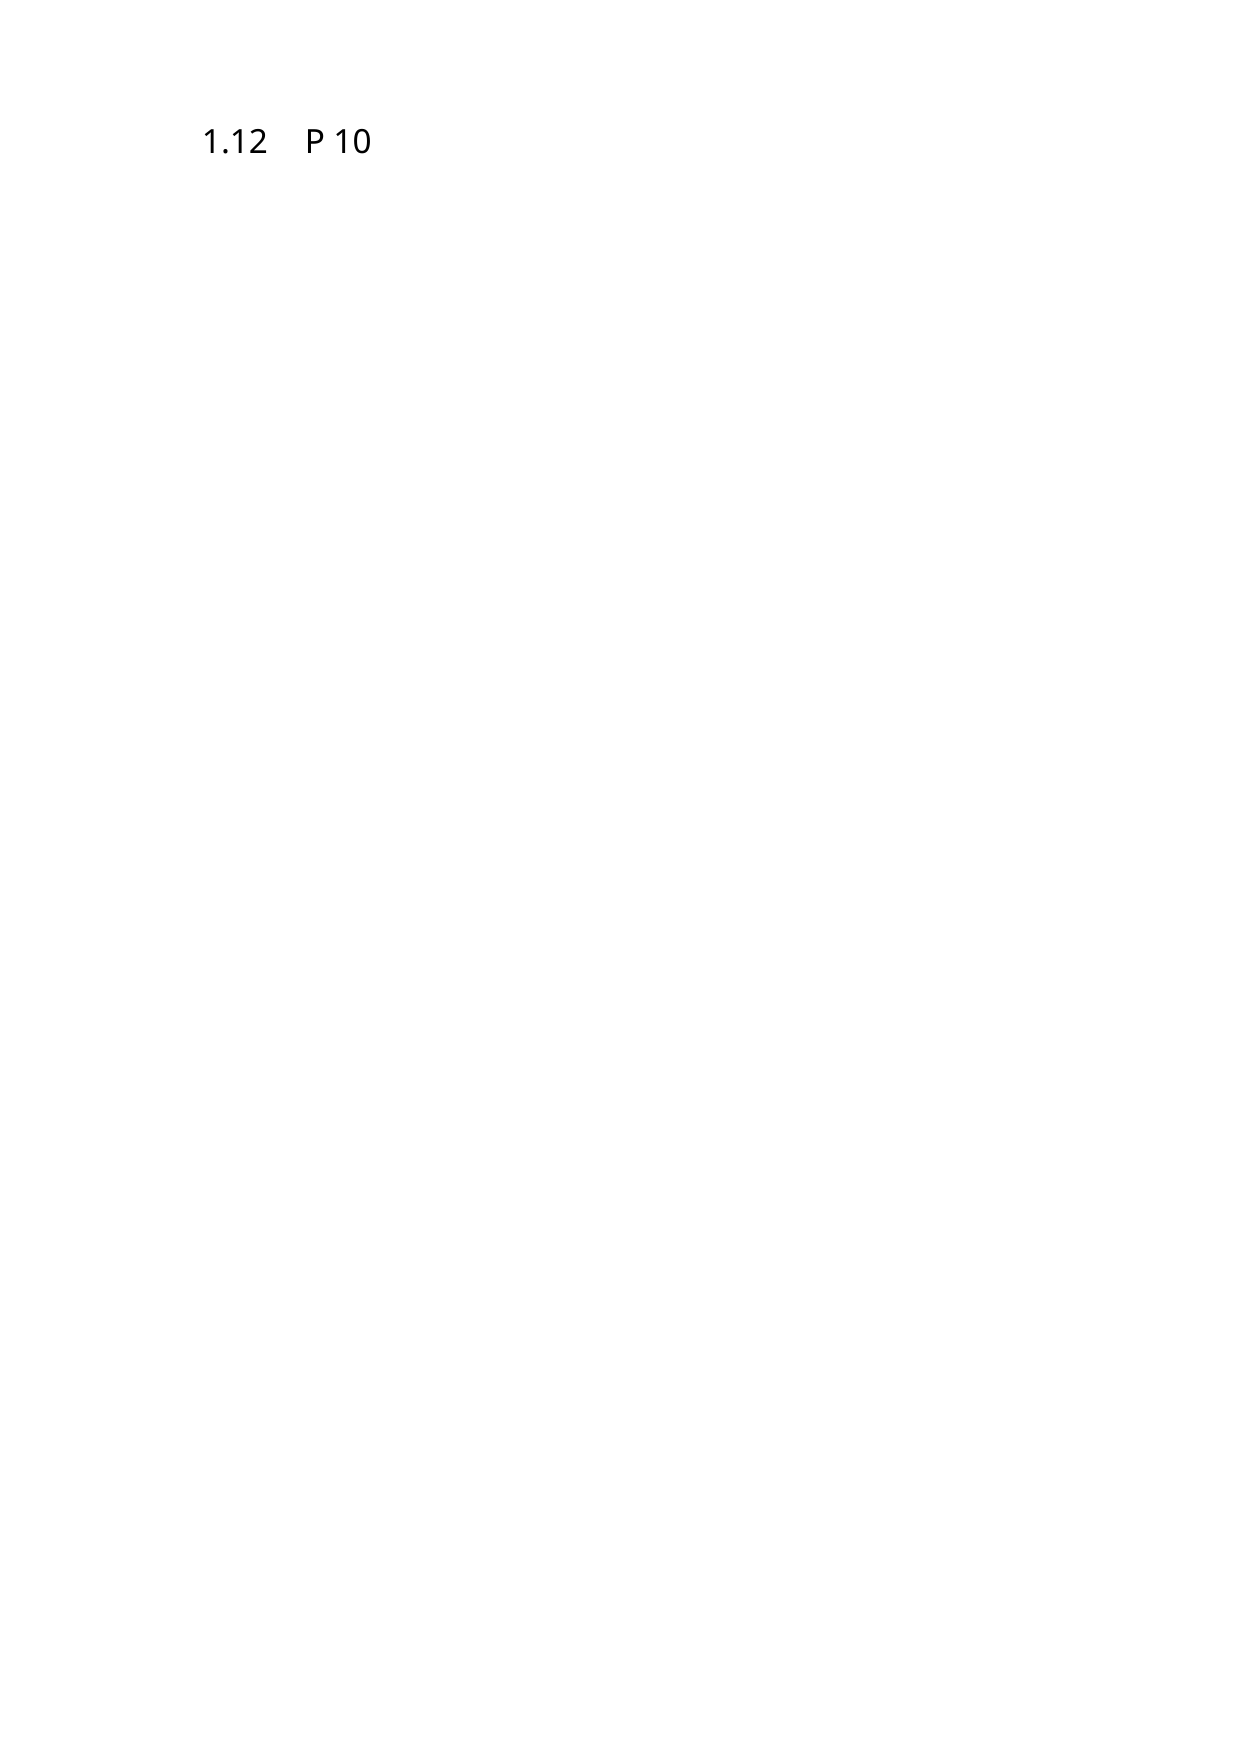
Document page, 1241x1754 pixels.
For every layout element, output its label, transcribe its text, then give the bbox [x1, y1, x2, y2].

title P 10 [193, 118, 1122, 163]
